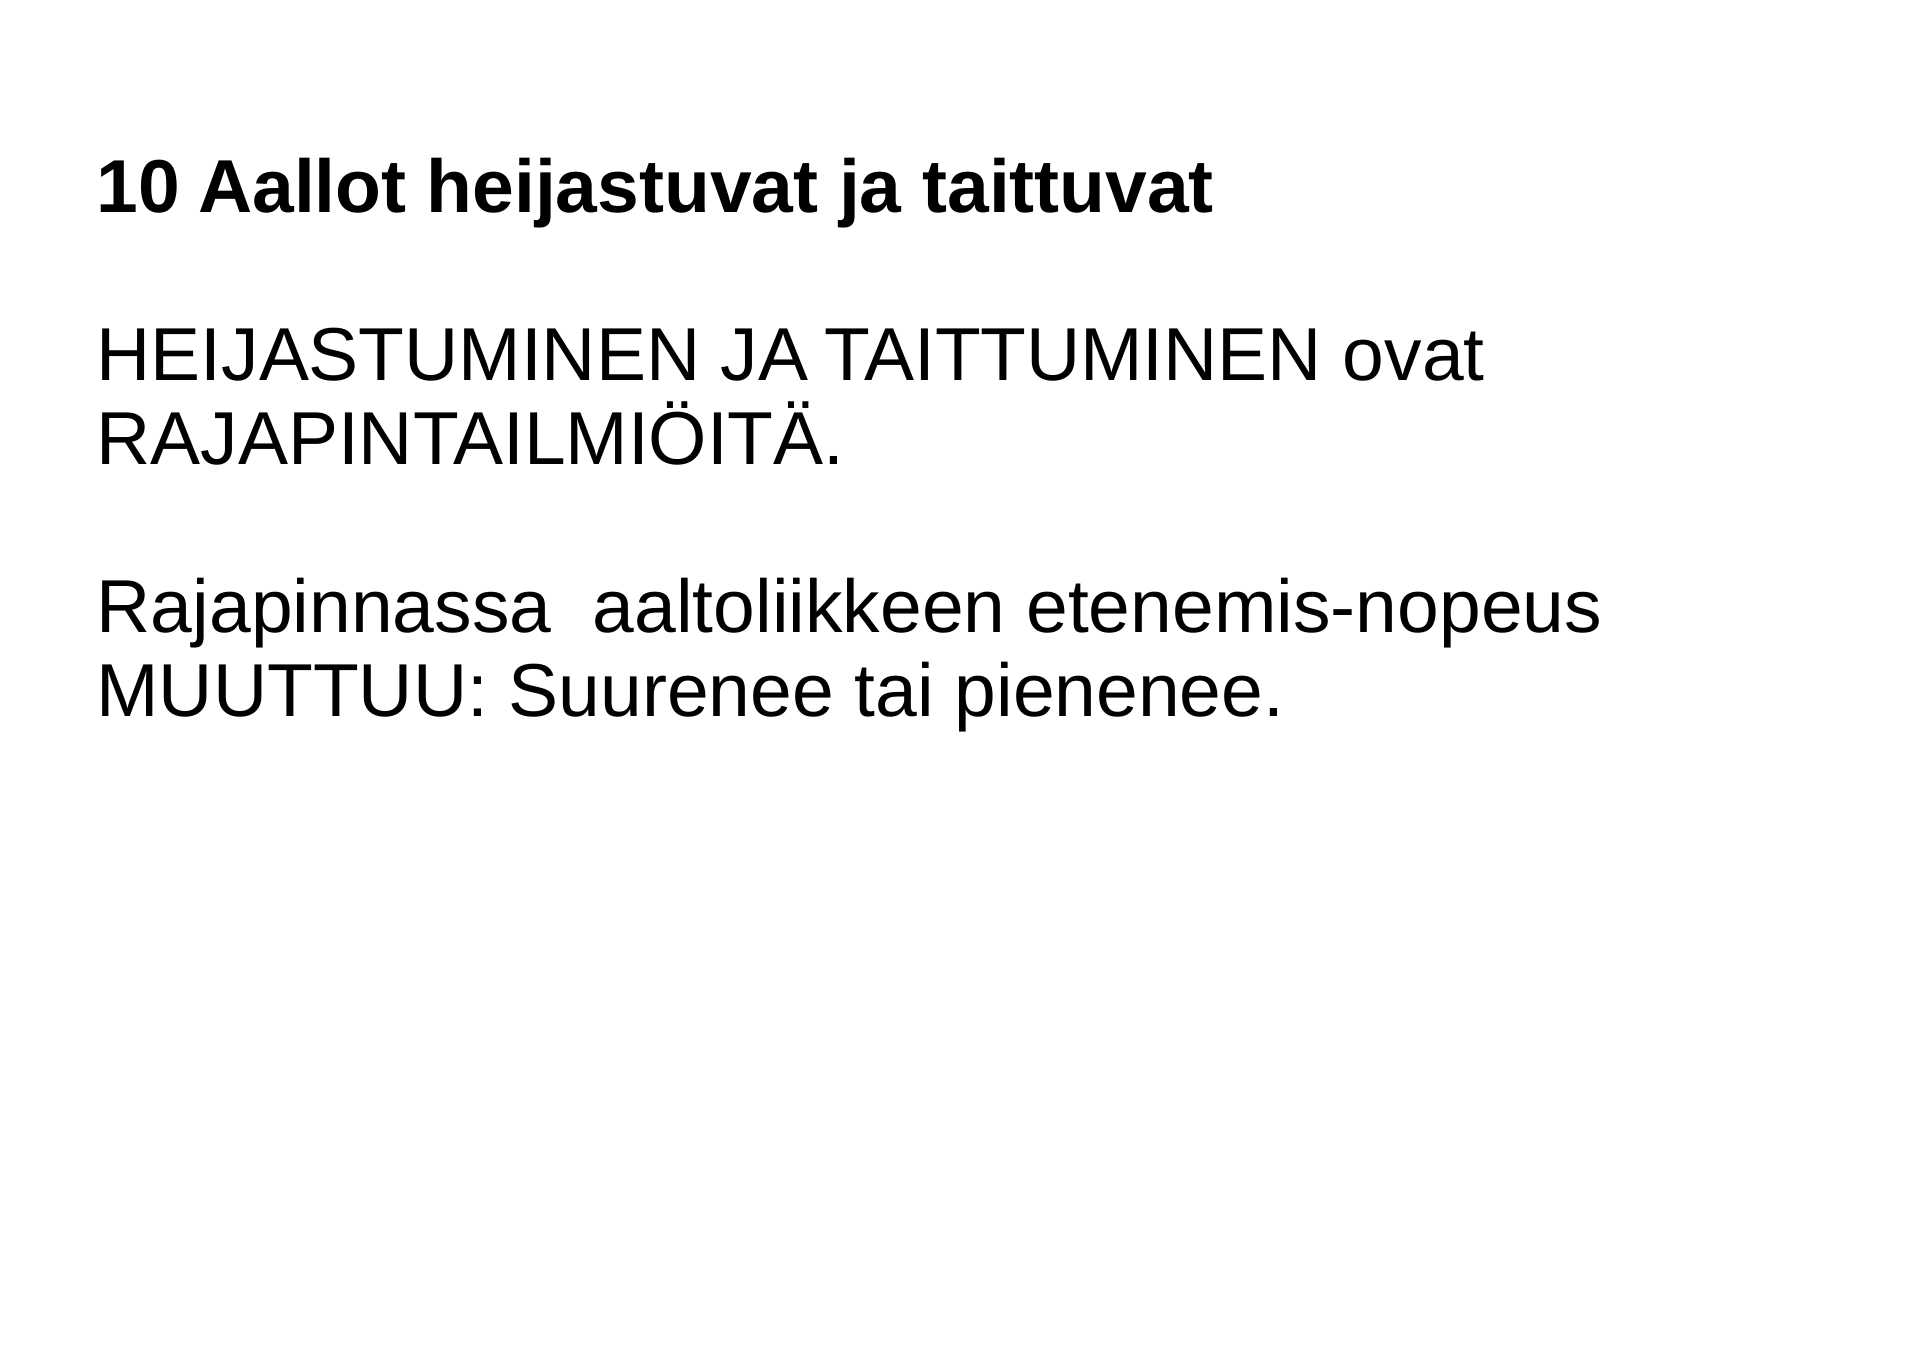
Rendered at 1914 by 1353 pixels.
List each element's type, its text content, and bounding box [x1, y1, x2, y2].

text_box 10 Aallot heijastuvat ja taittuvat HEIJASTUMINEN JA TAITTUMINEN ovat RAJAPINTAILMIÖITÄ. Rajapinnassa aaltoliikkeen etenemis-nopeus MUUTTUU: Suurenee tai pienenee. [81, 137, 1805, 1069]
